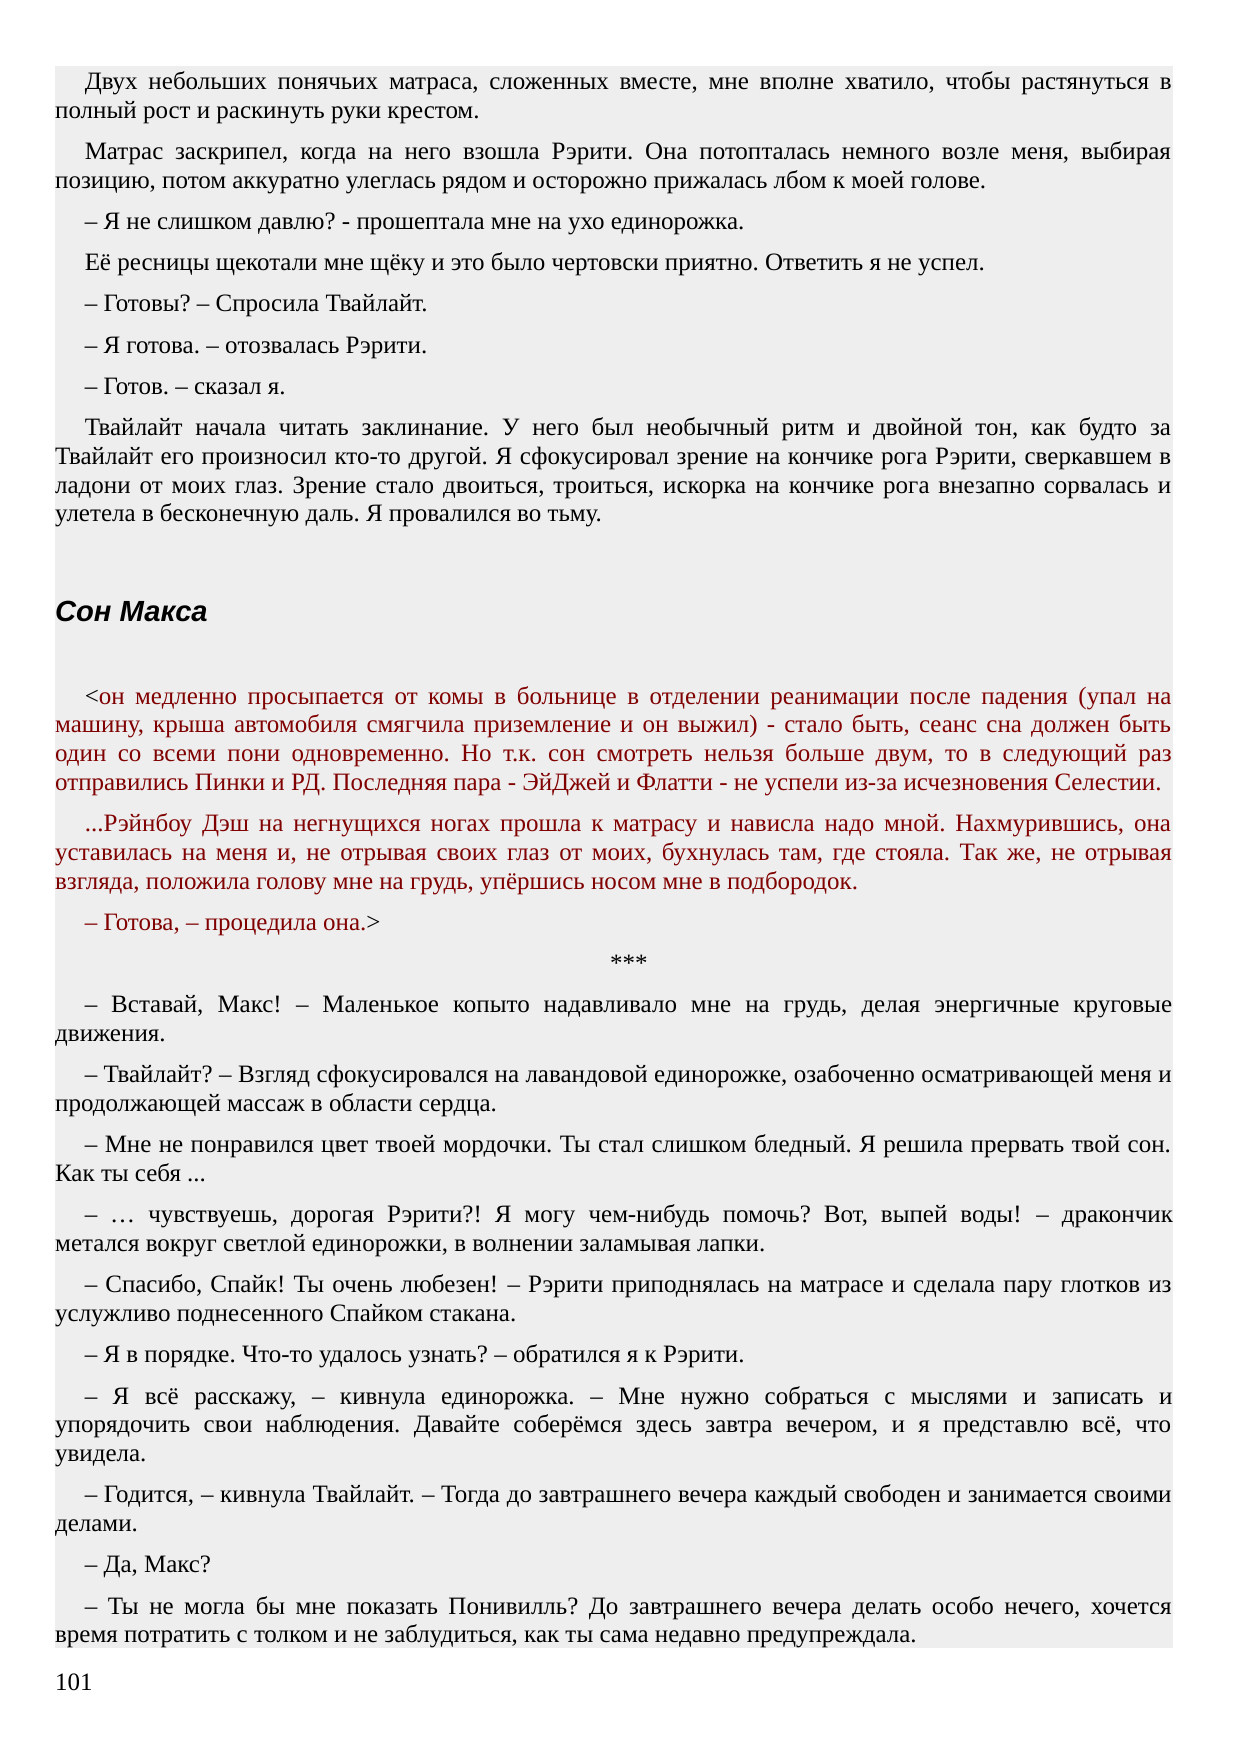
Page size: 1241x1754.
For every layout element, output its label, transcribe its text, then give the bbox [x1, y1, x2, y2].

text Её ресницы щекотали мне щёку и это было чертовски приятно. Ответить я не успел. [55, 247, 1173, 276]
text – Спасибо, Спайк! Ты очень любезен! – Рэрити приподнялась на матрасе и сделала пару глотков из услужливо поднесенного Спайком стакана. [55, 1269, 1173, 1327]
text – Да, Макс? [55, 1549, 1173, 1578]
text – Мне не понравился цвет твоей мордочки. Ты стал слишком бледный. Я решила прервать твой сон. Как ты себя ... [55, 1129, 1173, 1187]
text – Готова, – процедила она.> [55, 907, 1173, 936]
text – Твайлайт? – Взгляд сфокусировался на лавандовой единорожке, озабоченно осматривающей меня и продолжающей массаж в области сердца. [55, 1059, 1173, 1117]
text – Готовы? – Спросила Твайлайт. [55, 288, 1173, 317]
text – Я готова. – отозвалась Рэрити. [55, 330, 1173, 358]
text – … чувствуешь, дорогая Рэрити?! Я могу чем-нибудь помочь? Вот, выпей воды! – дракончик метался вокруг светлой единорожки, в волнении заламывая лапки. [55, 1199, 1173, 1257]
text – Готов. – сказал я. [55, 371, 1173, 400]
text – Я не слишком давлю? - прошептала мне на ухо единорожка. [55, 206, 1173, 235]
text – Ты не могла бы мне показать Понивилль? До завтрашнего вечера делать особо нечего, хочется время потратить с толком и не заблудиться, как ты сама недавно предупреждала. [55, 1591, 1173, 1648]
text <он медленно просыпается от комы в больнице в отделении реанимации после падения (упал на машину, крыша автомобиля смягчила приземление и он выжил) - стало быть, сеанс сна должен быть один со всеми пони одновременно. Но т.к. сон смотреть нельзя больше двум, то в следующий раз отправились Пинки и РД. Последняя пара - ЭйДжей и Флатти - не успели из-за исчезновения Селестии. [55, 681, 1173, 796]
text – Вставай, Макс! – Маленькое копыто надавливало мне на грудь, делая энергичные круговые движения. [55, 989, 1173, 1047]
text *** [55, 948, 1173, 977]
text – Я в порядке. Что-то удалось узнать? – обратился я к Рэрити. [55, 1339, 1173, 1368]
text Двух небольших понячьих матраса, сложенных вместе, мне вполне хватило, чтобы растянуться в полный рост и раскинуть руки крестом. [55, 66, 1173, 123]
text Матрас заскрипел, когда на него взошла Рэрити. Она потопталась немного возле меня, выбирая позицию, потом аккуратно улеглась рядом и осторожно прижалась лбом к моей голове. [55, 136, 1173, 193]
text – Я всё расскажу, – кивнула единорожка. – Мне нужно собраться с мыслями и записать и упорядочить свои наблюдения. Давайте соберёмся здесь завтра вечером, и я представлю всё, что увидела. [55, 1381, 1173, 1467]
text ...Рэйнбоу Дэш на негнущихся ногах прошла к матрасу и нависла надо мной. Нахмурившись, она уставилась на меня и, не отрывая своих глаз от моих, бухнулась там, где стояла. Так же, не отрывая взгляда, положила голову мне на грудь, упёршись носом мне в подбородок. [55, 808, 1173, 894]
text Твайлайт начала читать заклинание. У него был необычный ритм и двойной тон, как будто за Твайлайт его произносил кто-то другой. Я сфокусировал зрение на кончике рога Рэрити, сверкавшем в ладони от моих глаз. Зрение стало двоиться, троиться, искорка на кончике рога внезапно сорвалась и улетела в бесконечную даль. Я провалился во тьму. [55, 412, 1173, 527]
subtitle Сон Макса [55, 593, 1173, 627]
text – Годится, – кивнула Твайлайт. – Тогда до завтрашнего вечера каждый свободен и занимается своими делами. [55, 1479, 1173, 1537]
